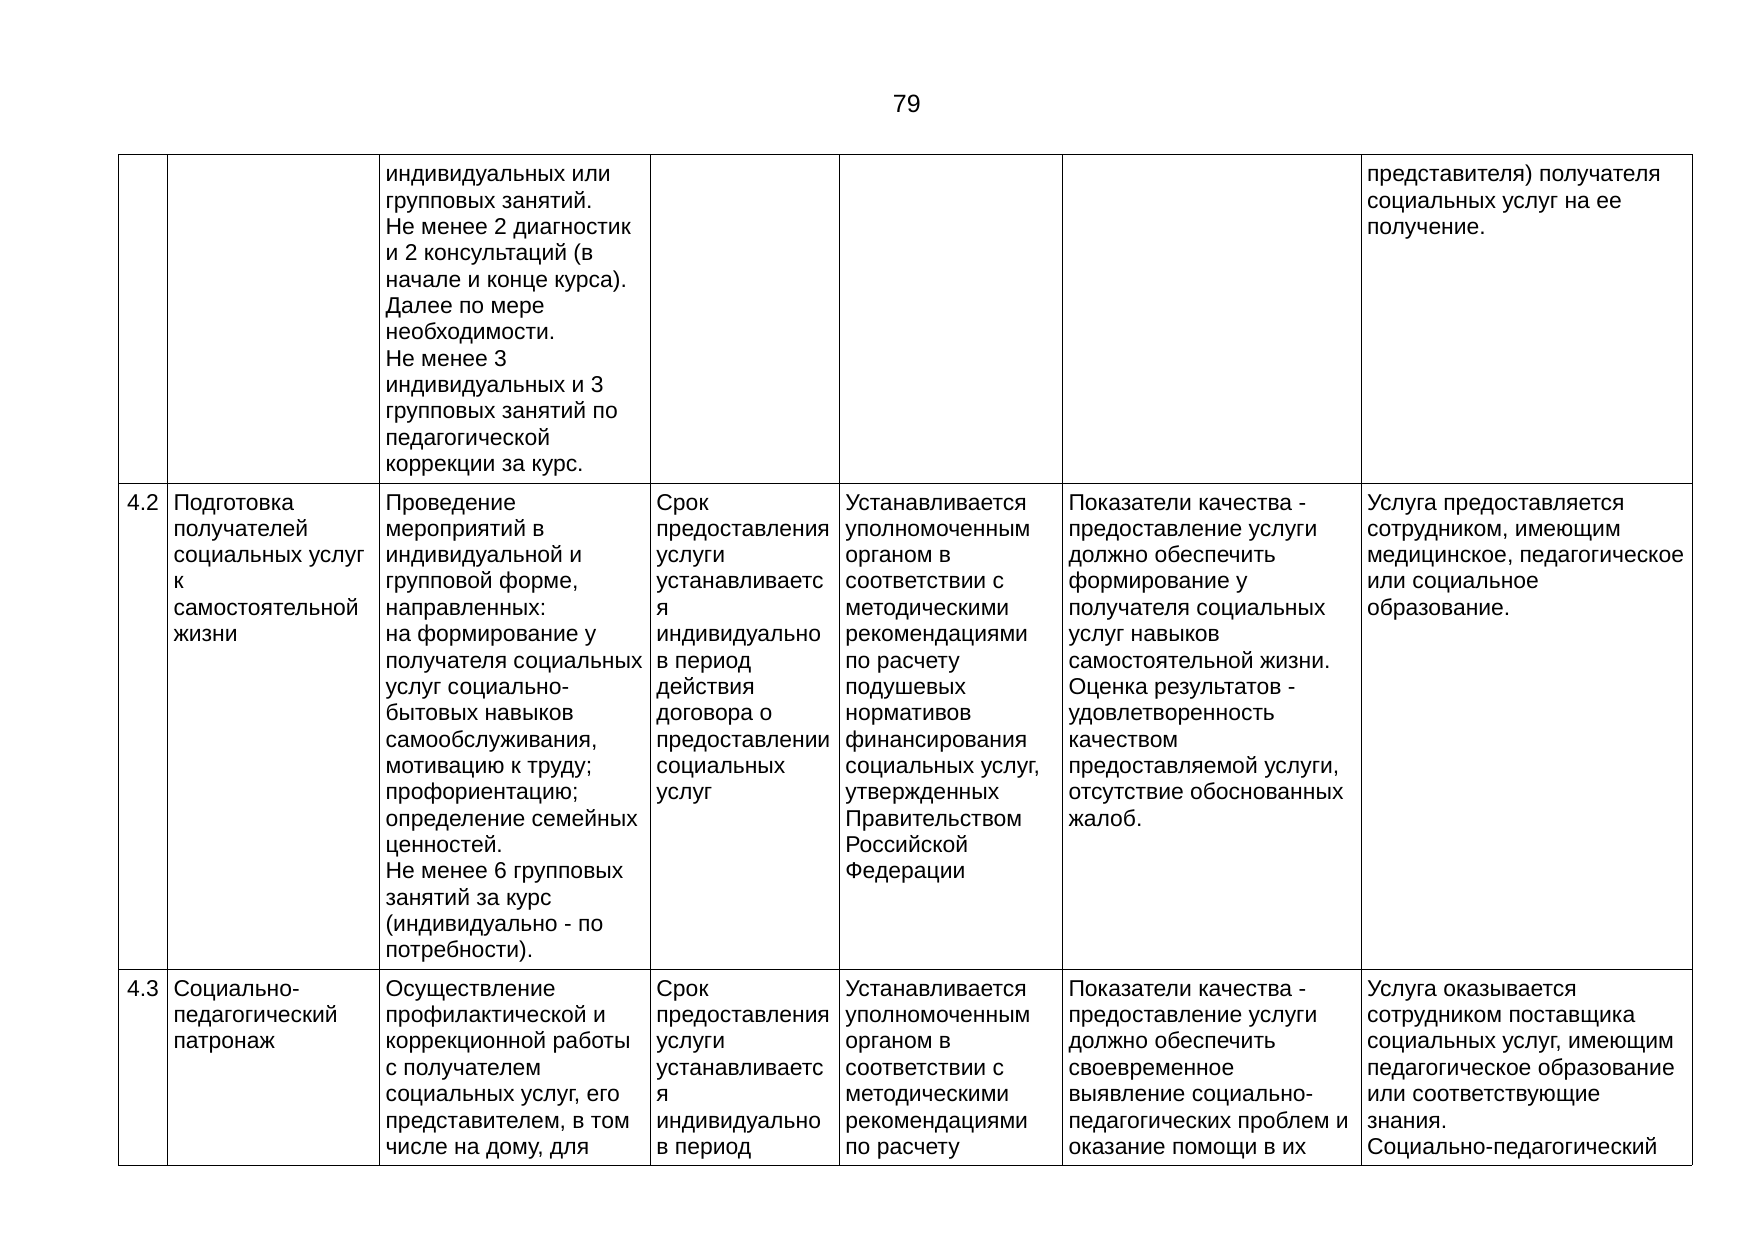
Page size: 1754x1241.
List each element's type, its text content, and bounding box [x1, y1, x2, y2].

table_cell 4.3 [119, 970, 167, 1165]
table_cell Срок предоставления услуги устанавливается индивидуально в период [651, 970, 839, 1165]
table_cell Услуга предоставляется сотрудником, имеющим медицинское, педагогическое или социальное образование. [1362, 484, 1692, 969]
table_cell [651, 155, 839, 482]
table_cell Услуга оказывается сотрудником поставщика социальных услуг, имеющим педагогическое образование или соответствующие знания. Социально-педагогический [1362, 970, 1692, 1165]
table_cell Устанавливается уполномоченным органом в соответствии с методическими рекомендациями по расчету [840, 970, 1062, 1165]
table_cell [840, 155, 1062, 482]
table_cell [1063, 155, 1361, 482]
table_cell представителя) получателя социальных услуг на ее получение. [1362, 155, 1692, 482]
table_cell Социально-педагогический патронаж [168, 970, 379, 1165]
table_cell Осуществление профилактической и коррекционной работы с получателем социальных услуг, его представителем, в том числе на дому, для [380, 970, 650, 1165]
table_cell Срок предоставления услуги устанавливается индивидуально в период действия договора о предоставлении социальных услуг [651, 484, 839, 969]
table_cell 4.2 [119, 484, 167, 969]
table_cell индивидуальных или групповых занятий. Не менее 2 диагностик и 2 консультаций (в начале и конце курса). Далее по мере необходимости. Не менее 3 индивидуальных и 3 групповых занятий по педагогической коррекции за курс. [380, 155, 650, 482]
table_cell Подготовка получателей социальных услуг к самостоятельной жизни [168, 484, 379, 969]
table_cell Показатели качества - предоставление услуги должно обеспечить формирование у получателя социальных услуг навыков самостоятельной жизни. Оценка результатов - удовлетворенность качеством предоставляемой услуги, отсутствие обоснованных жалоб. [1063, 484, 1361, 969]
table_cell Устанавливается уполномоченным органом в соответствии с методическими рекомендациями по расчету подушевых нормативов финансирования социальных услуг, утвержденных Правительством Российской Федерации [840, 484, 1062, 969]
table_cell [119, 155, 167, 482]
table_cell Проведение мероприятий в индивидуальной и групповой форме, направленных: на формирование у получателя социальных услуг социально-бытовых навыков самообслуживания, мотивацию к труду; профориентацию; определение семейных ценностей. Не менее 6 групповых занятий за курс (индивидуально - по потребности). [380, 484, 650, 969]
table_cell Показатели качества - предоставление услуги должно обеспечить своевременное выявление социально-педагогических проблем и оказание помощи в их [1063, 970, 1361, 1165]
table_cell [168, 155, 379, 482]
